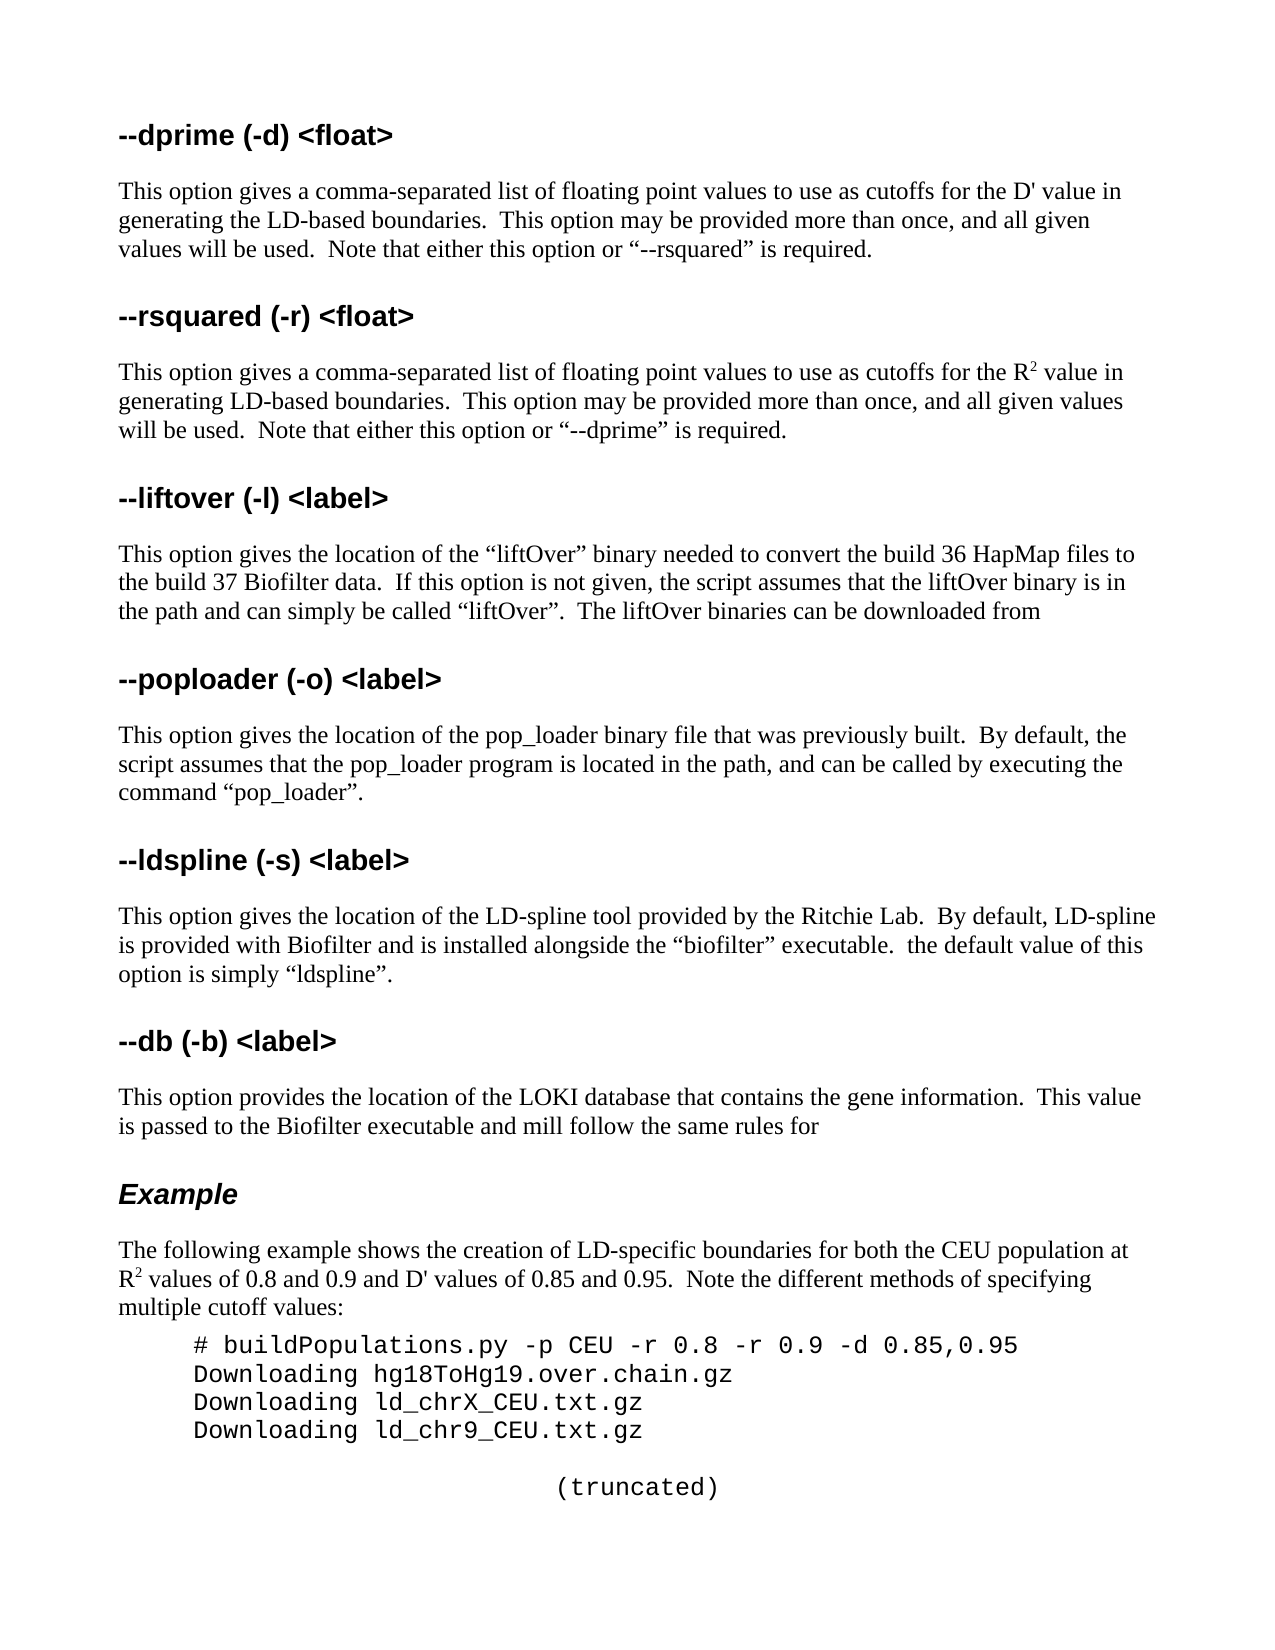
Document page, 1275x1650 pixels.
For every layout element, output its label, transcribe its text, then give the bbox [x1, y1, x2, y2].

text This option provides the location of the LOKI database that contains the gene information. This value is passed to the Biofilter executable and mill follow the same rules for [118, 1082, 1157, 1140]
text # buildPopulations.py -p CEU -r 0.8 -r 0.9 -d 0.85,0.95 [193, 1333, 1082, 1361]
text This option gives a comma-separated list of floating point values to use as cutoffs for the R2 value in generating LD-based boundaries. This option may be provided more than once, and all given values will be used. Note that either this option or “--dprime” is required. [118, 357, 1157, 444]
text Downloading ld_chrX_CEU.txt.gz [193, 1390, 1082, 1418]
subtitle --db (-b) <label> [118, 1024, 1157, 1058]
text This option gives the location of the LD-spline tool provided by the Ritchie Lab. By default, LD-spline is provided with Biofilter and is installed alongside the “biofilter” executable. the default value of this option is simply “ldspline”. [118, 901, 1157, 987]
subtitle --ldspline (-s) <label> [118, 843, 1157, 877]
text (truncated) [193, 1475, 1082, 1503]
text This option gives a comma-separated list of floating point values to use as cutoffs for the D' value in generating the LD-based boundaries. This option may be provided more than once, and all given values will be used. Note that either this option or “--rsquared” is required. [118, 176, 1157, 262]
subtitle --rsquared (-r) <float> [118, 299, 1157, 333]
text This option gives the location of the pop_loader binary file that was previously built. By default, the script assumes that the pop_loader program is located in the path, and can be called by executing the command “pop_loader”. [118, 720, 1157, 806]
subtitle --liftover (-l) <label> [118, 481, 1157, 514]
text The following example shows the creation of LD-specific boundaries for both the CEU population at R2 values of 0.8 and 0.9 and D' values of 0.85 and 0.95. Note the different methods of specifying multiple cutoff values: [118, 1235, 1157, 1321]
text Downloading ld_chr9_CEU.txt.gz [193, 1418, 1082, 1446]
subtitle --dprime (-d) <float> [118, 118, 1157, 152]
subtitle --poploader (-o) <label> [118, 662, 1157, 695]
text Downloading hg18ToHg19.over.chain.gz [193, 1361, 1082, 1390]
text This option gives the location of the “liftOver” binary needed to convert the build 36 HapMap files to the build 37 Biofilter data. If this option is not given, the script assumes that the liftOver binary is in the path and can simply be called “liftOver”. The liftOver binaries can be downloaded from [118, 539, 1157, 625]
subtitle Example [118, 1177, 1157, 1210]
